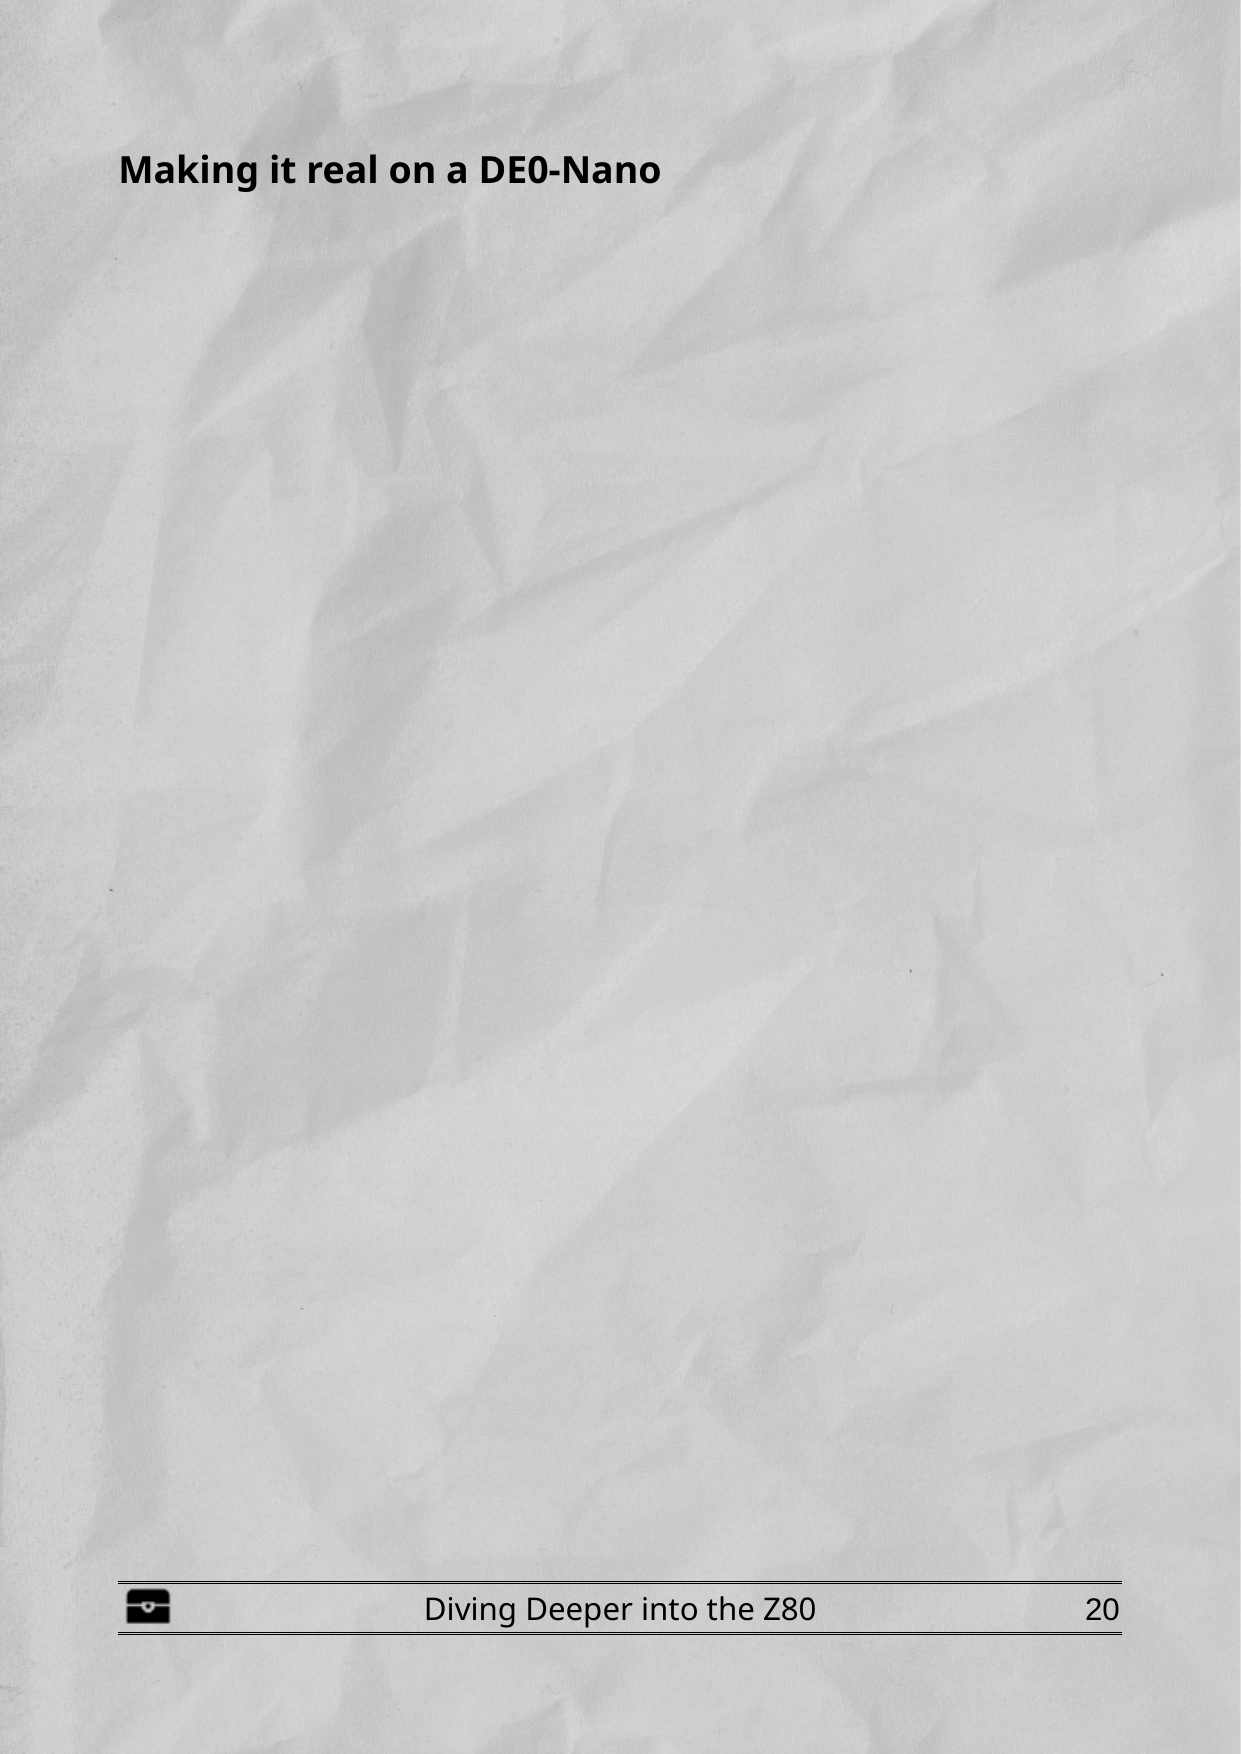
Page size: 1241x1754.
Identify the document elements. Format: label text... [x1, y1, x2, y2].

subtitle Making it real on a DE0-Nano [118, 143, 1122, 194]
picture [0, 0, 1241, 1754]
